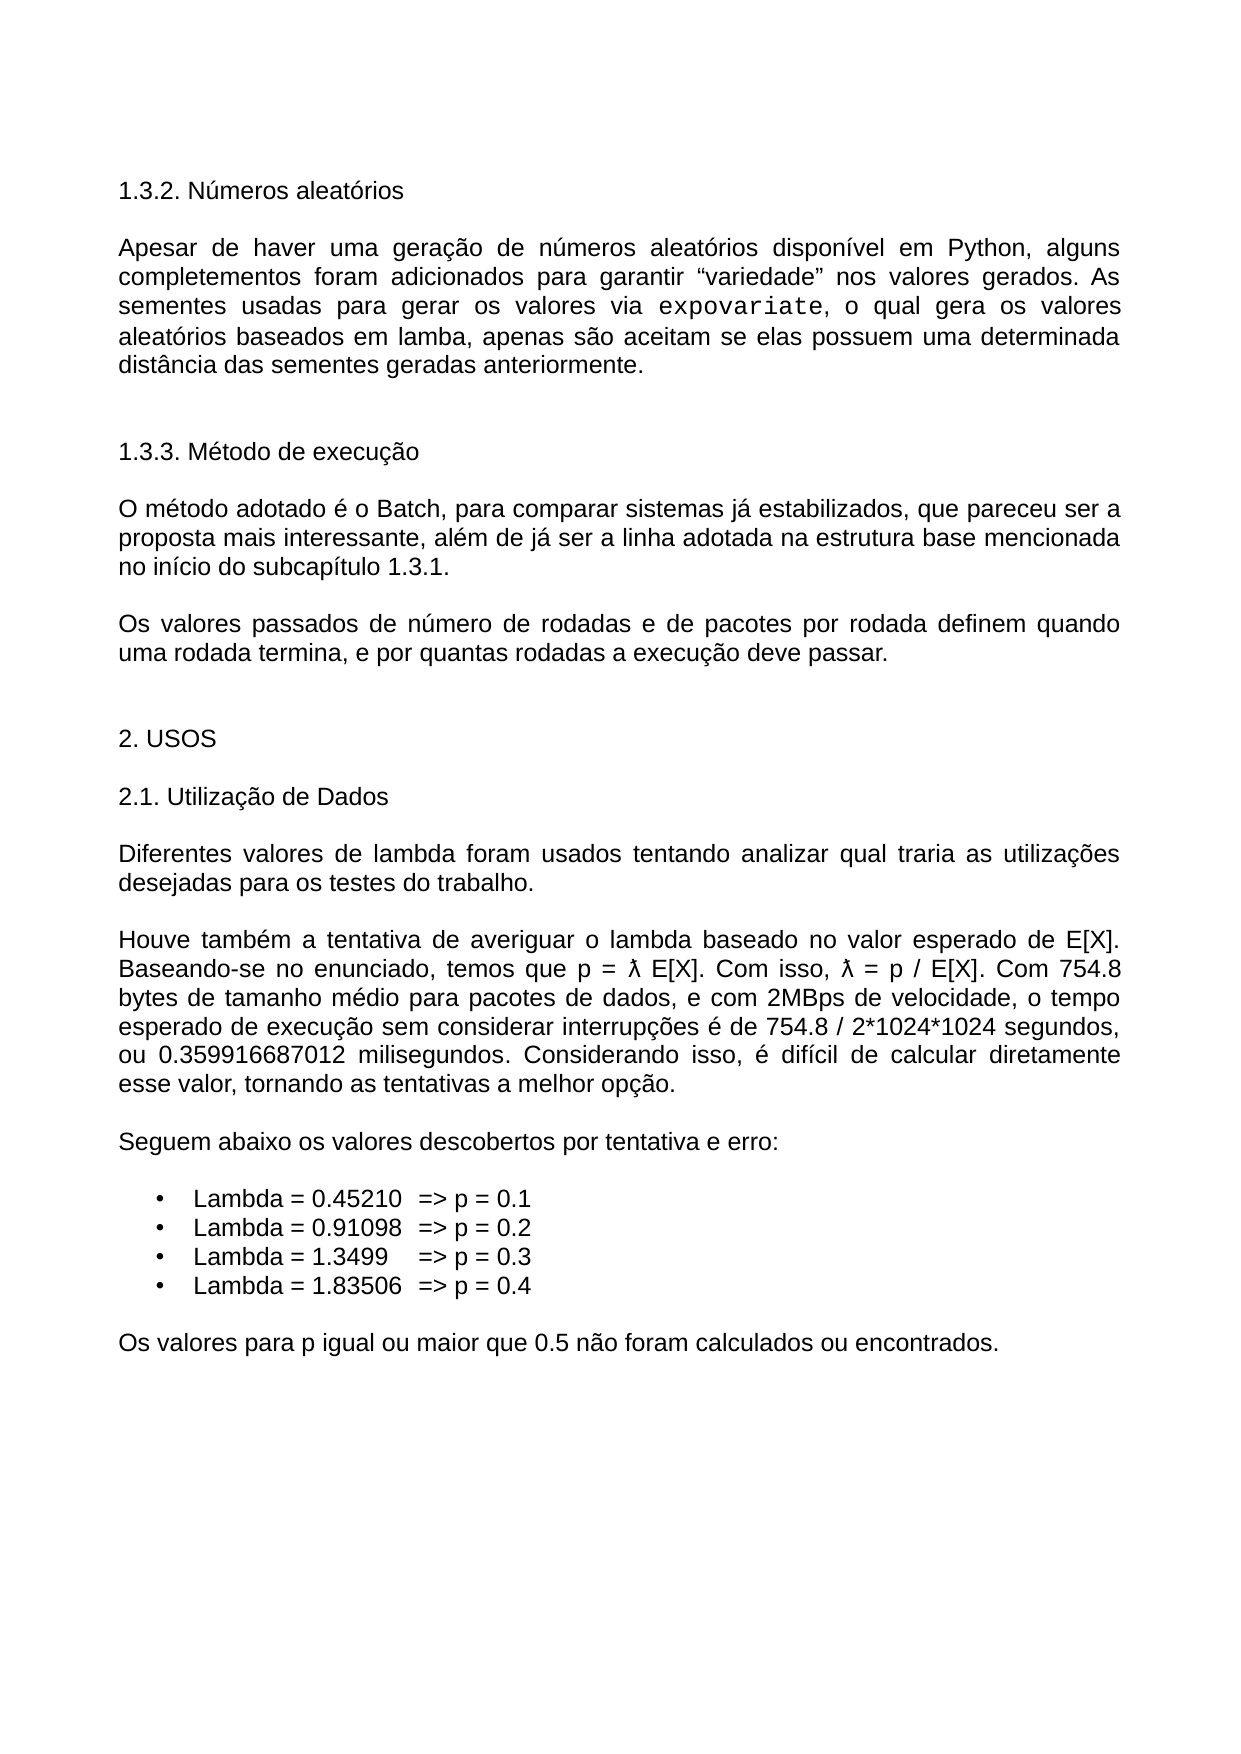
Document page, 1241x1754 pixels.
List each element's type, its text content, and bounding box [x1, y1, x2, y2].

text Houve também a tentativa de averiguar o lambda baseado no valor esperado de E[X]. Baseando-se no enunciado, temos que p = ƛ E[X]. Com isso, ƛ = p / E[X]. Com 754.8 bytes de tamanho médio para pacotes de dados, e com 2MBps de velocidade, o tempo esperado de execução sem considerar interrupções é de 754.8 / 2*1024*1024 segundos, ou 0.359916687012 milisegundos. Considerando isso, é difícil de calcular diretamente esse valor, tornando as tentativas a melhor opção. [118, 925, 1122, 1098]
text Diferentes valores de lambda foram usados tentando analizar qual traria as utilizações desejadas para os testes do trabalho. [118, 839, 1122, 897]
text O método adotado é o Batch, para comparar sistemas já estabilizados, que pareceu ser a proposta mais interessante, além de já ser a linha adotada na estrutura base mencionada no início do subcapítulo 1.3.1. [118, 494, 1122, 580]
text Seguem abaixo os valores descobertos por tentativa e erro: [118, 1127, 1122, 1155]
text Os valores para p igual ou maior que 0.5 não foram calculados ou encontrados. [118, 1328, 1122, 1357]
text Apesar de haver uma geração de números aleatórios disponível em Python, alguns completementos foram adicionados para garantir “variedade” nos valores gerados. As sementes usadas para gerar os valores via expovariate, o qual gera os valores aleatórios baseados em lamba, apenas são aceitam se elas possuem uma determinada distância das sementes geradas anteriormente. [118, 233, 1122, 379]
list Lambda = 1.83506 => p = 0.4 [156, 1271, 1122, 1299]
text 2.1. Utilização de Dados [118, 782, 1122, 810]
list Lambda = 0.91098 => p = 0.2 [156, 1213, 1122, 1242]
text 1.3.3. Método de execução [118, 437, 1122, 465]
text 2. USOS [118, 724, 1122, 753]
text 1.3.2. Números aleatórios [118, 176, 1122, 204]
text Os valores passados de número de rodadas e de pacotes por rodada definem quando uma rodada termina, e por quantas rodadas a execução deve passar. [118, 609, 1122, 667]
list Lambda = 1.3499 => p = 0.3 [156, 1242, 1122, 1271]
list Lambda = 0.45210 => p = 0.1 [156, 1184, 1122, 1213]
